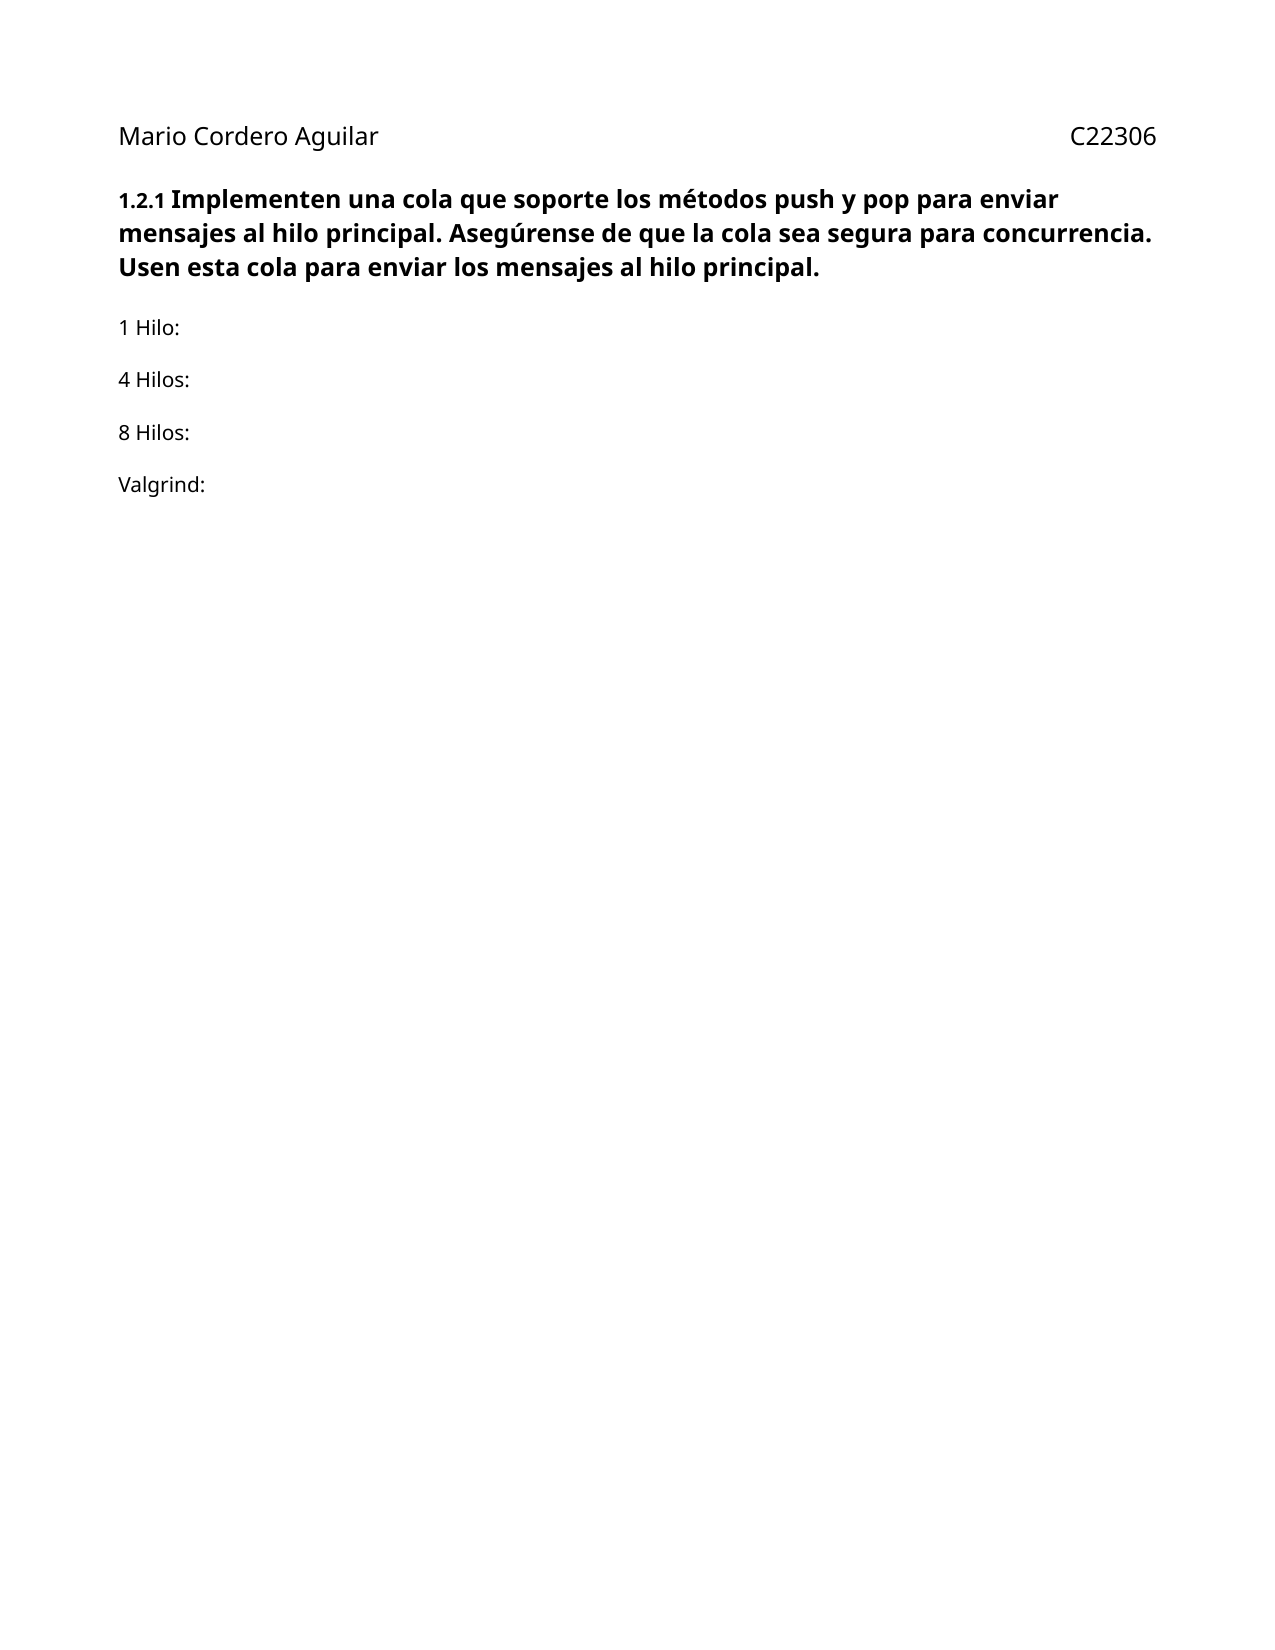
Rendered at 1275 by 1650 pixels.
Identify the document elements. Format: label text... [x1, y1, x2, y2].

text 8 Hilos: [118, 418, 1157, 446]
text 4 Hilos: [118, 365, 1157, 393]
text Valgrind: [118, 470, 1157, 498]
text 1 Hilo: [118, 313, 1157, 341]
text 1.2.1 Implementen una cola que soporte los métodos push y pop para enviar mensajes al hilo principal. Asegúrense de que la cola sea segura para concurrencia. Usen esta cola para enviar los mensajes al hilo principal. [118, 182, 1157, 284]
